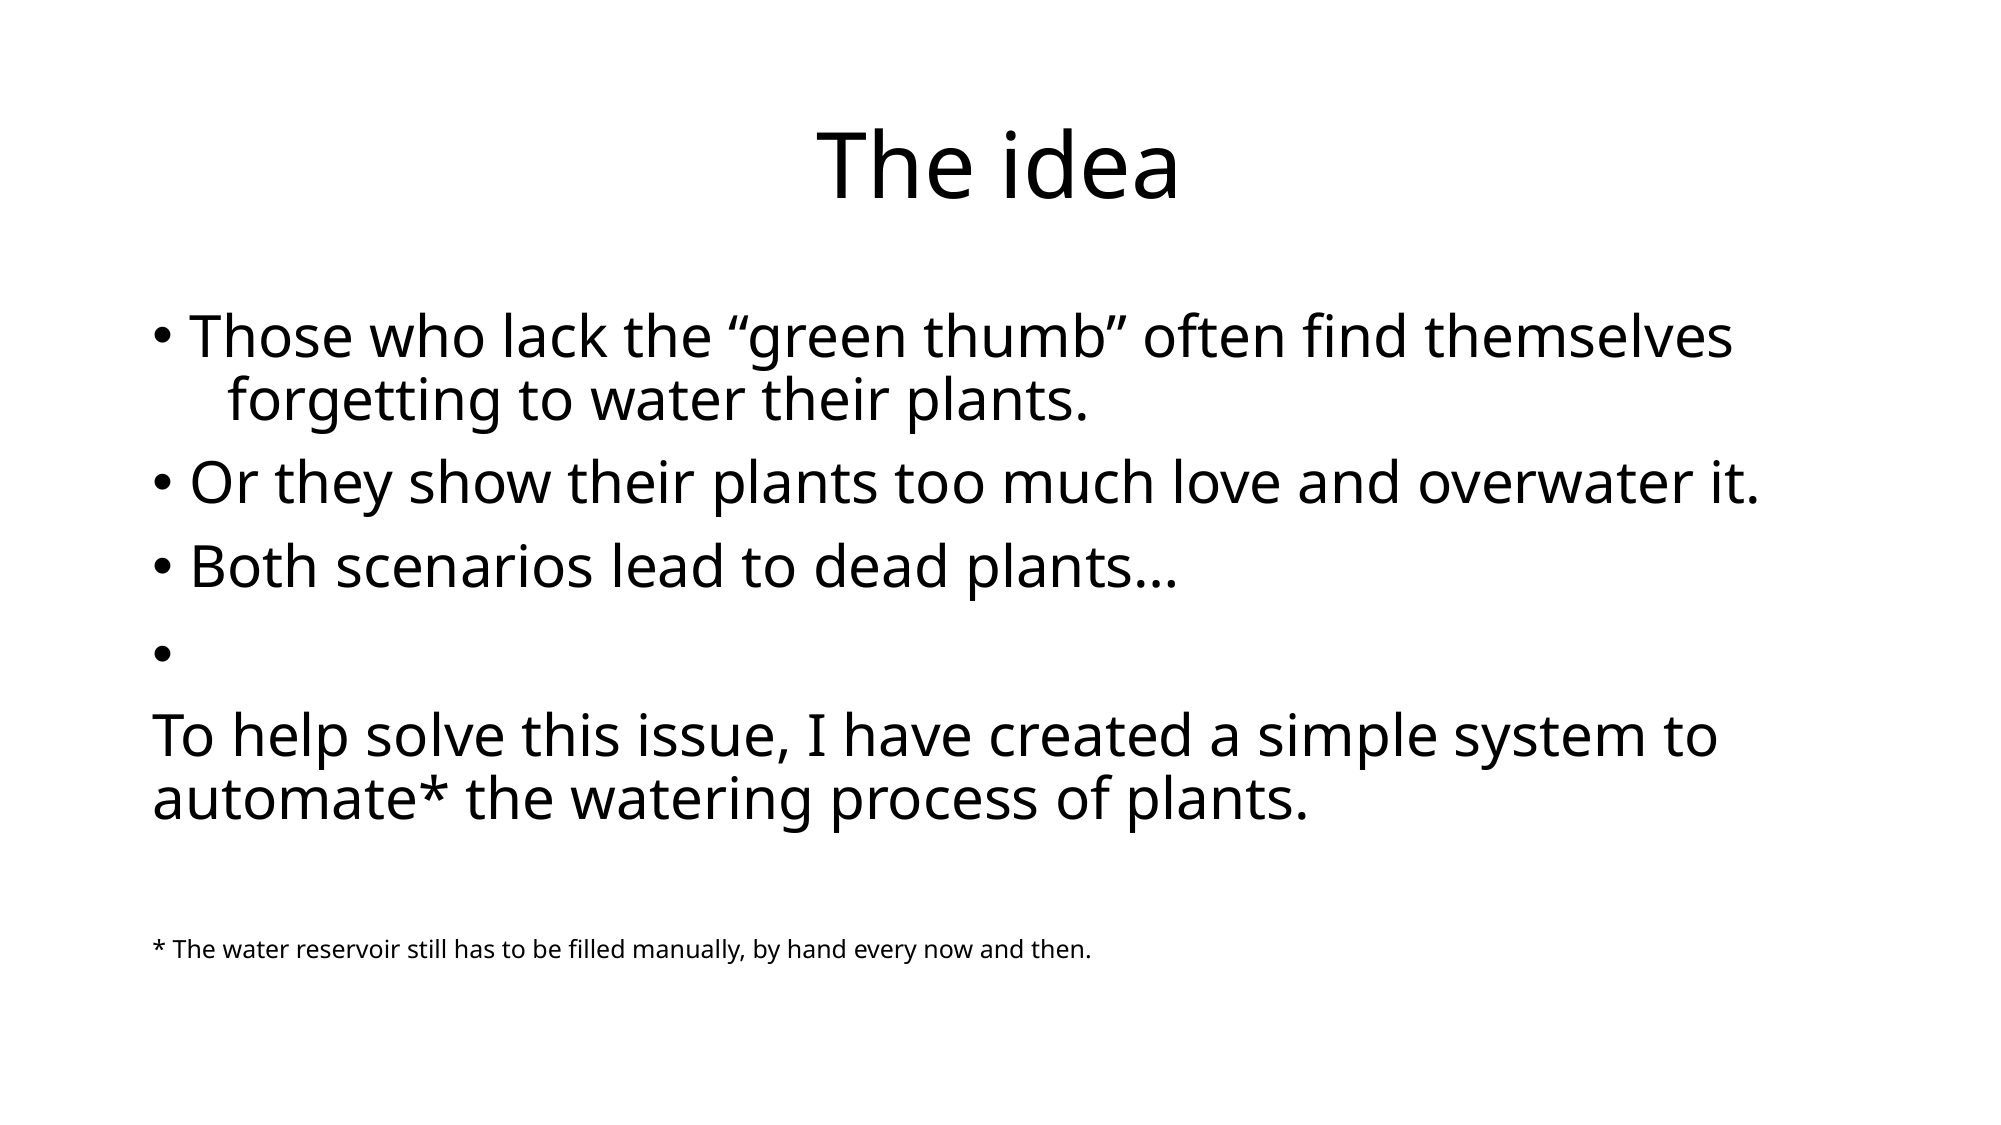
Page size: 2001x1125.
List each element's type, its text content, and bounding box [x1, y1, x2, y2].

list Those who lack the “green thumb” often find themselves forgetting to water their plants. Or they show their plants too much love and overwater it. Both scenarios lead to dead plants… To help solve this issue, I have created a simple system to automate* the watering process of plants. * The water reservoir still has to be filled manually, by hand every now and then. [137, 299, 1863, 1014]
title The idea [137, 59, 1863, 278]
